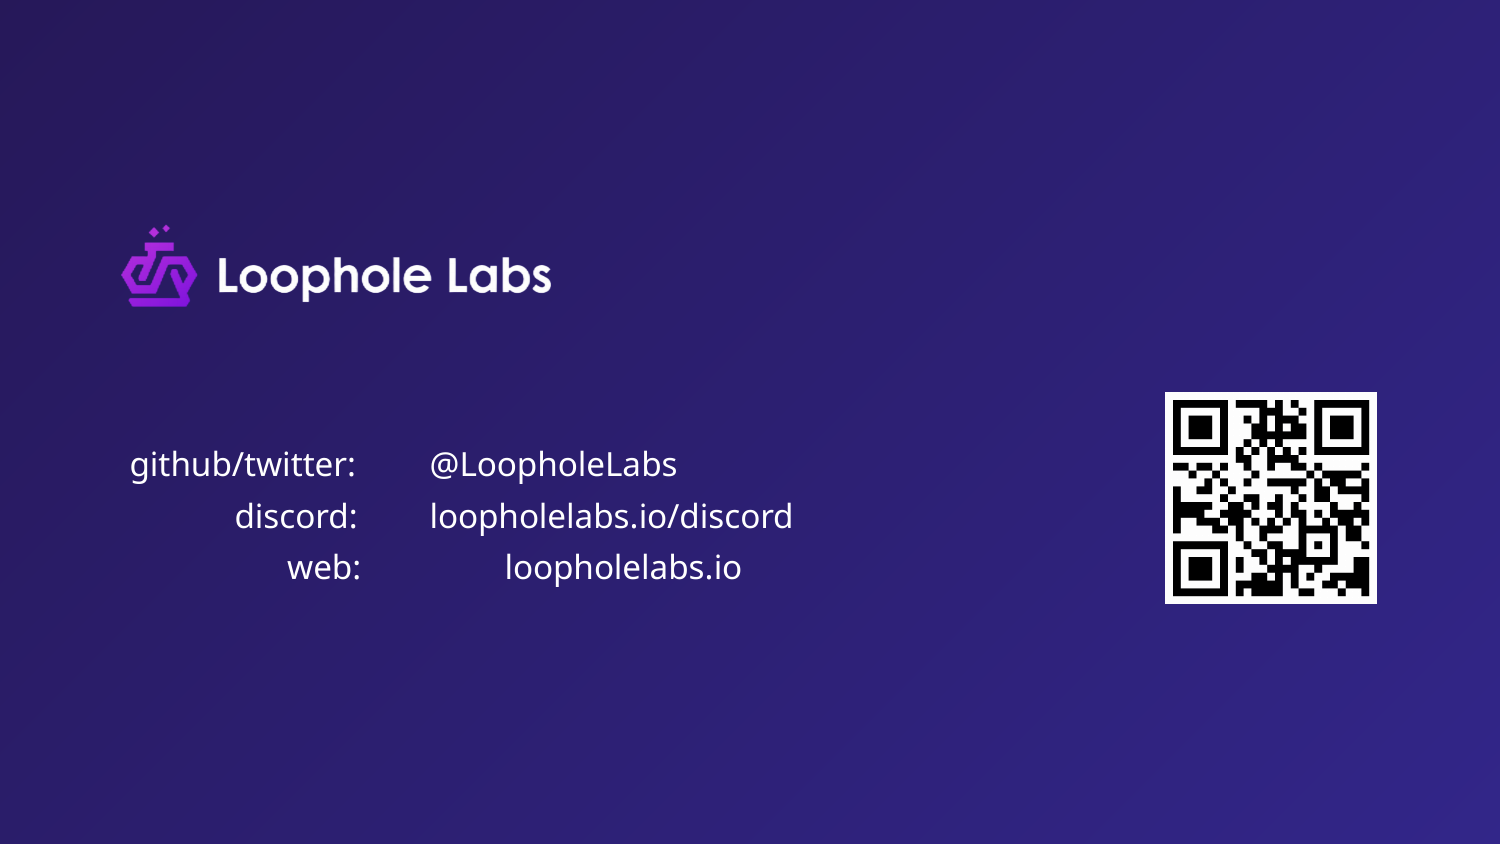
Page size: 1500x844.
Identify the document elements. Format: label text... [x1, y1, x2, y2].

picture [96, 197, 565, 340]
list github/twitter: @LoopholeLabs discord: loopholelabs.io/discord web: loopholelabs.io [114, 418, 845, 677]
picture [1165, 392, 1377, 604]
